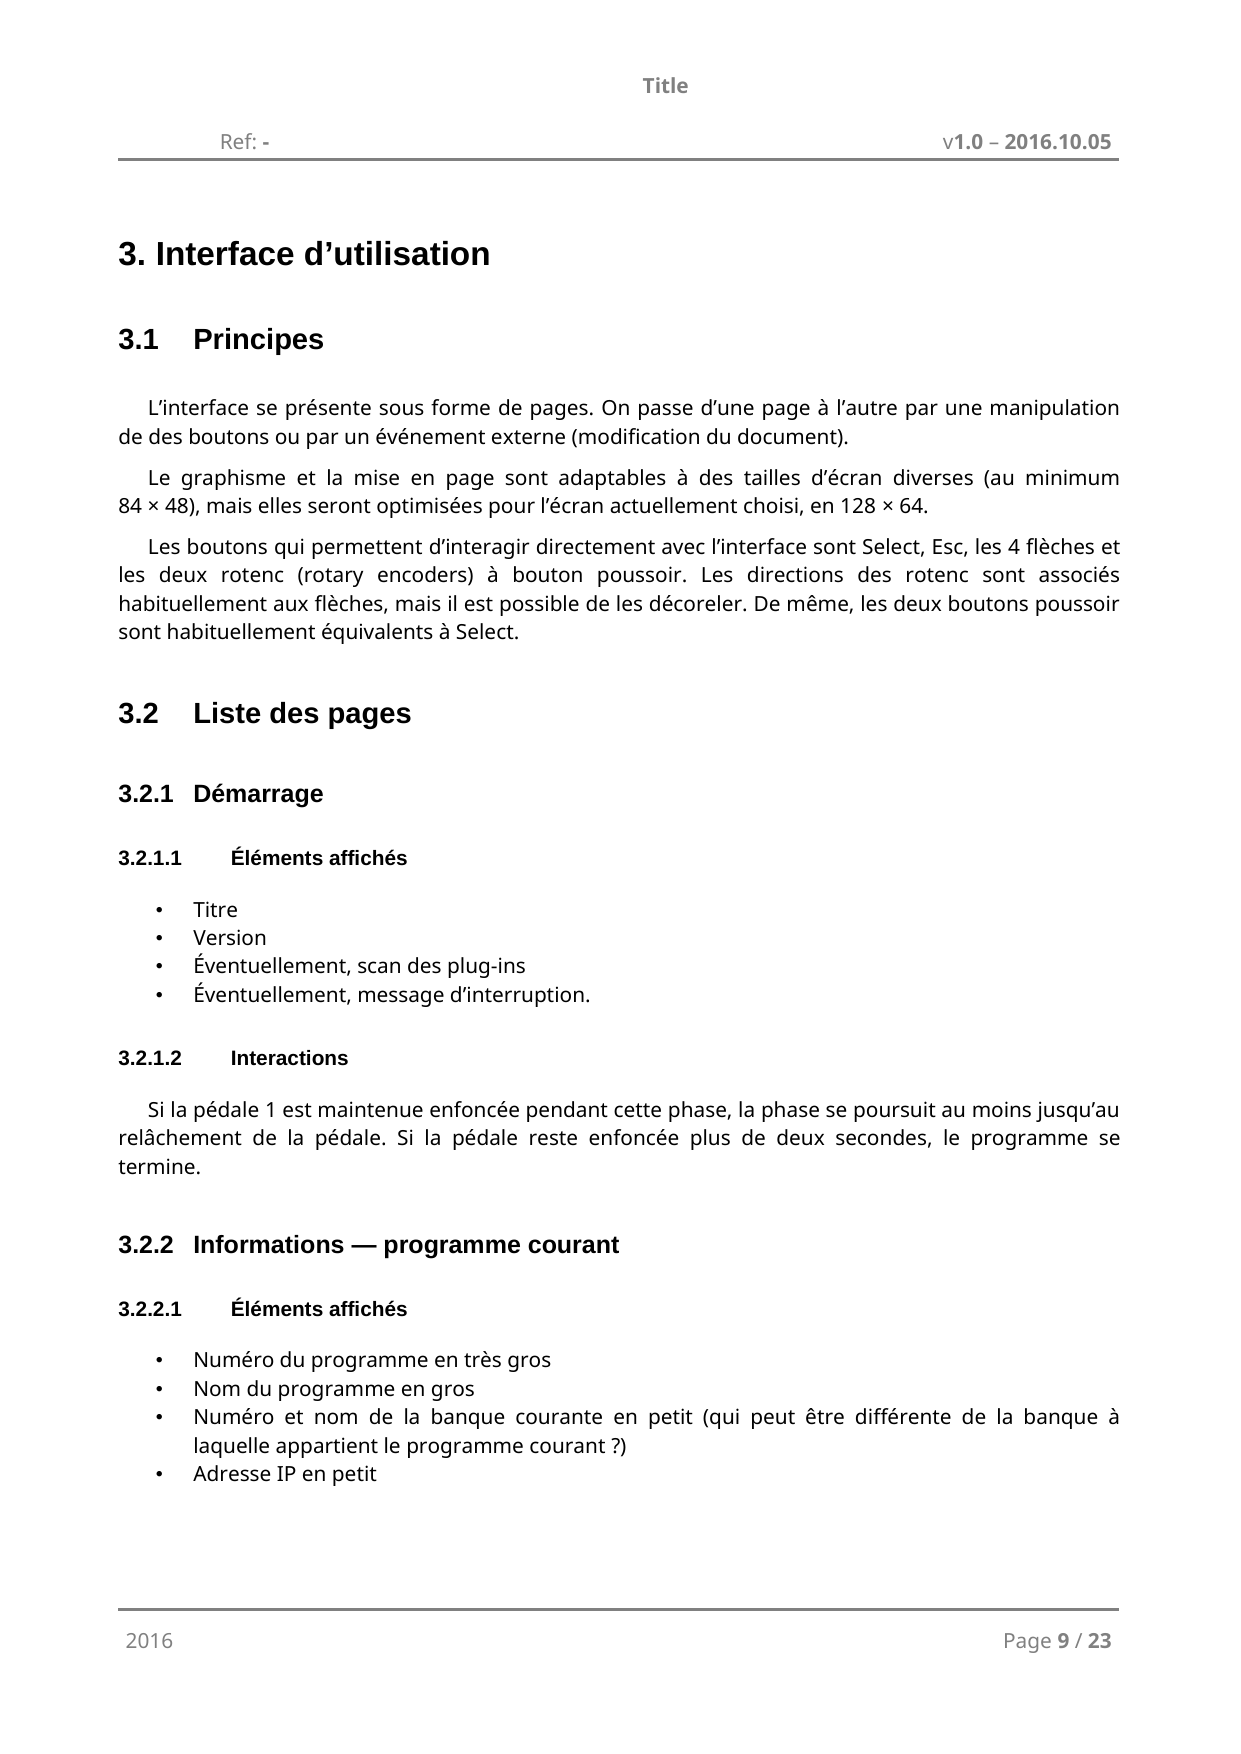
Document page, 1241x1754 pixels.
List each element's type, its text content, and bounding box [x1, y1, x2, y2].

text Le graphisme et la mise en page sont adaptables à des tailles d’écran diverses (au minimum 84 × 48), mais elles seront optimisées pour l’écran actuellement choisi, en 128 × 64. [118, 463, 1122, 520]
subtitle Éléments affichés [118, 1296, 1122, 1320]
subtitle Interface d’utilisation [118, 234, 1122, 272]
list Éventuellement, message d’interruption. [156, 980, 1122, 1008]
list Nom du programme en gros [156, 1374, 1122, 1402]
text L’interface se présente sous forme de pages. On passe d’une page à l’autre par une manipulation de des boutons ou par un événement externe (modification du document). [118, 393, 1122, 450]
list Numéro du programme en très gros [156, 1345, 1122, 1374]
subtitle Éléments affichés [118, 846, 1122, 870]
text Les boutons qui permettent d’interagir directement avec l’interface sont Select, Esc, les 4 flèches et les deux rotenc (rotary encoders) à bouton poussoir. Les directions des rotenc sont associés habituellement aux flèches, mais il est possible de les décoreler. De même, les deux boutons poussoir sont habituellement équivalents à Select. [118, 532, 1122, 646]
subtitle Informations — programme courant [118, 1230, 1122, 1259]
subtitle Interactions [118, 1046, 1122, 1070]
list Numéro et nom de la banque courante en petit (qui peut être différente de la banque à laquelle appartient le programme courant ?) [156, 1402, 1122, 1459]
subtitle Principes [118, 322, 1122, 356]
text Si la pédale 1 est maintenue enfoncée pendant cette phase, la phase se poursuit au moins jusqu’au relâchement de la pédale. Si la pédale reste enfoncée plus de deux secondes, le programme se termine. [118, 1095, 1122, 1180]
list Éventuellement, scan des plug-ins [156, 952, 1122, 980]
list Version [156, 923, 1122, 952]
list Adresse IP en petit [156, 1459, 1122, 1488]
subtitle Liste des pages [118, 696, 1122, 729]
list Titre [156, 895, 1122, 923]
subtitle Démarrage [118, 779, 1122, 808]
